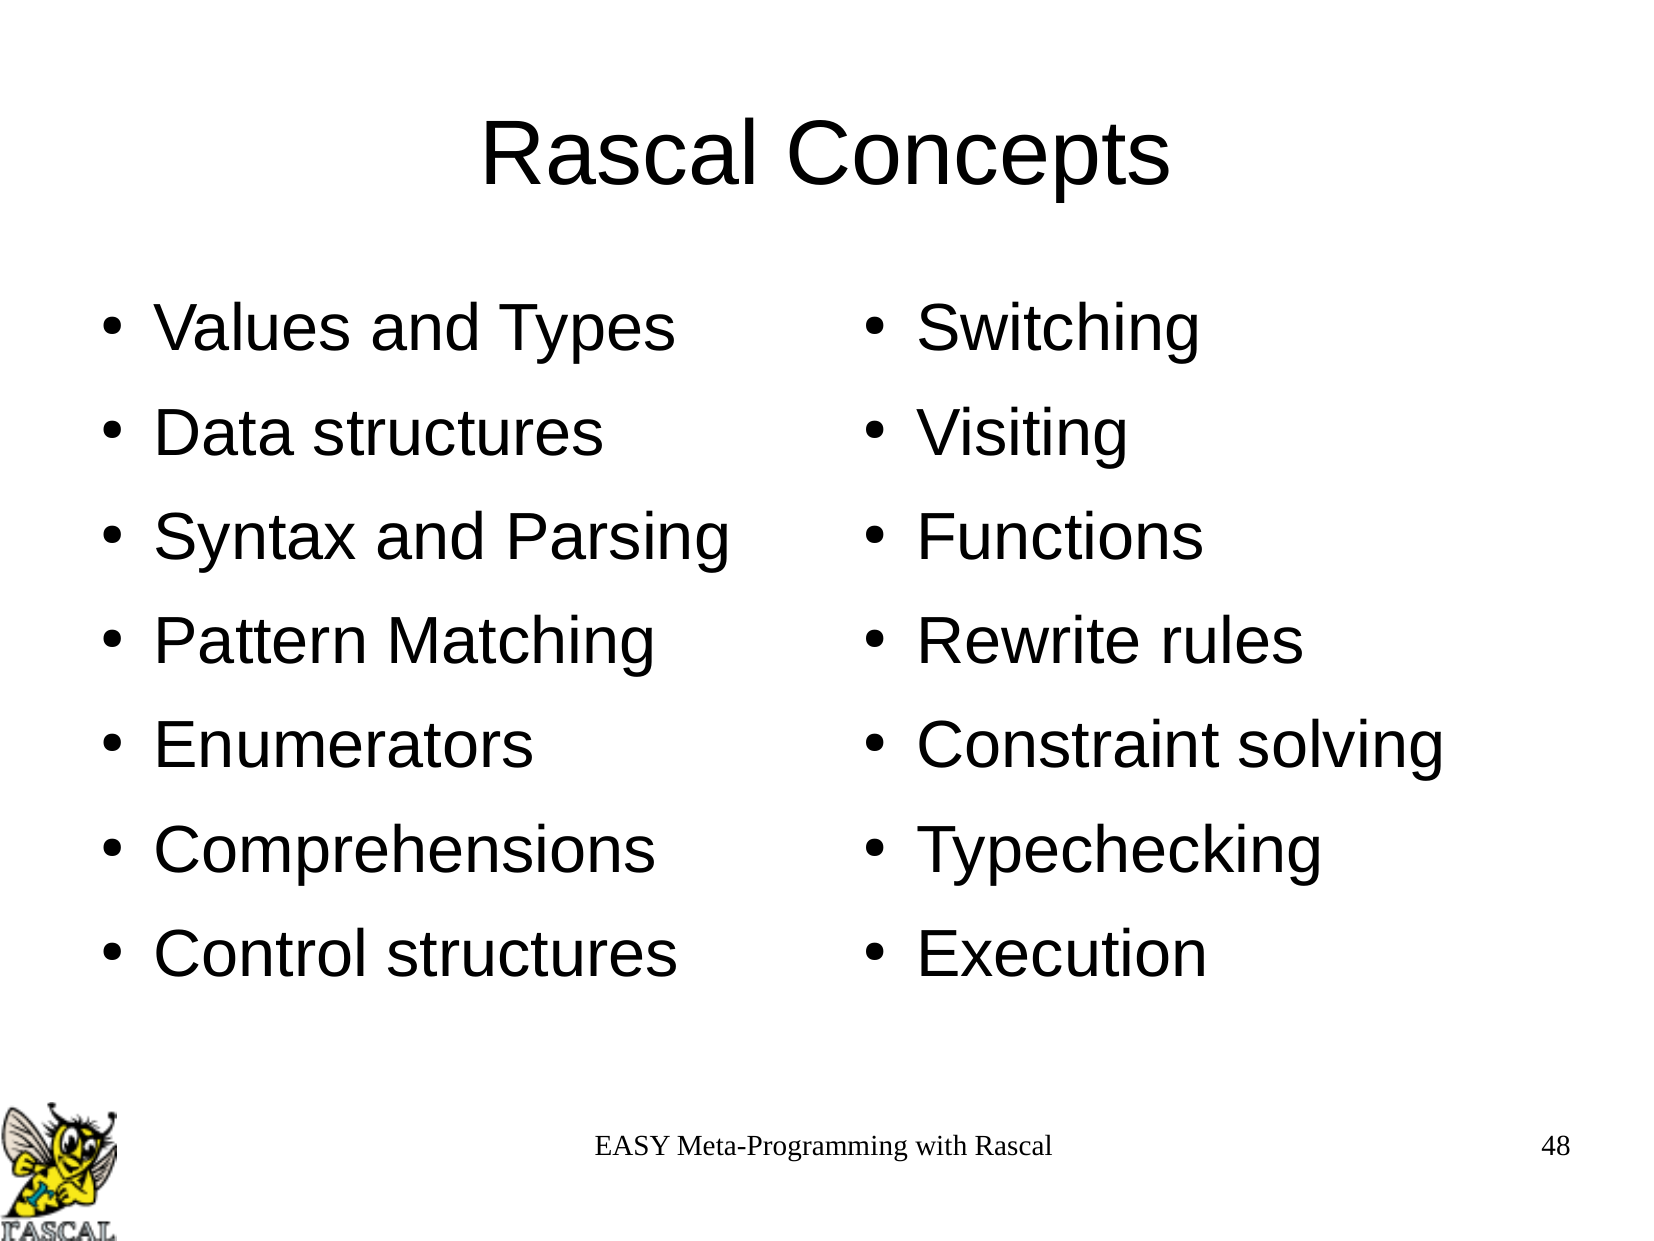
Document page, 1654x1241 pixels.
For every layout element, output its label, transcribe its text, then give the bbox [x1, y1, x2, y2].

picture [0, 1102, 117, 1241]
list Switching Visiting Functions Rewrite rules Constraint solving Typechecking Execution [845, 290, 1572, 1109]
list Values and Types Data structures Syntax and Parsing Pattern Matching Enumerators Comprehensions Control structures [82, 290, 809, 1109]
title Rascal Concepts [82, 49, 1571, 257]
